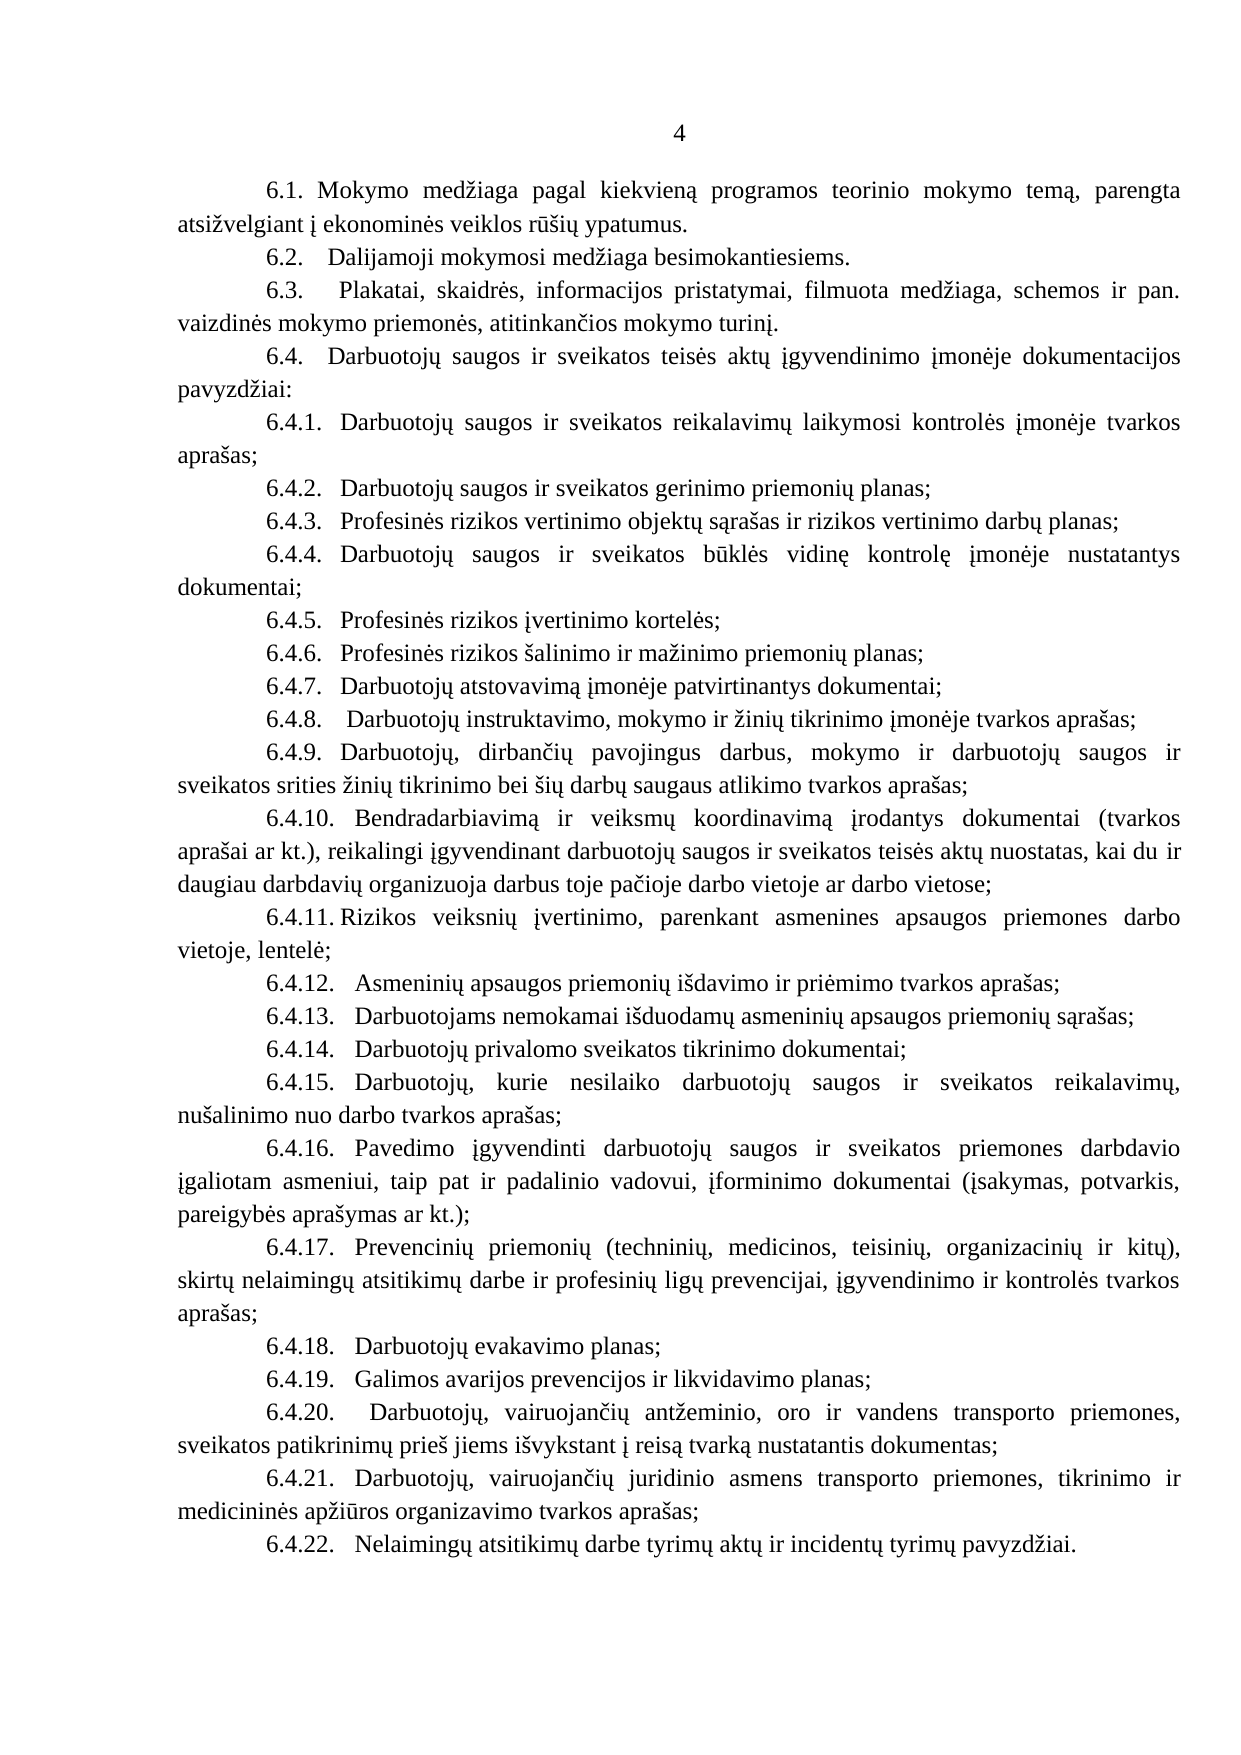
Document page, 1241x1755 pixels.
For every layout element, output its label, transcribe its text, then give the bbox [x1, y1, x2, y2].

text 6.4.5. Profesinės rizikos įvertinimo kortelės; [177, 605, 1181, 634]
text 6.4.7. Darbuotojų atstovavimą įmonėje patvirtinantys dokumentai; [177, 671, 1181, 700]
text 6.3. Plakatai, skaidrės, informacijos pristatymai, filmuota medžiaga, schemos ir pan. vaizdinės mokymo priemonės, atitinkančios mokymo turinį. [177, 275, 1181, 336]
text 6.2. Dalijamoji mokymosi medžiaga besimokantiesiems. [177, 242, 1181, 270]
text 6.4.2. Darbuotojų saugos ir sveikatos gerinimo priemonių planas; [177, 473, 1181, 502]
text 6.4.18. Darbuotojų evakavimo planas; [177, 1331, 1181, 1360]
text 6.4.13. Darbuotojams nemokamai išduodamų asmeninių apsaugos priemonių sąrašas; [177, 1001, 1181, 1030]
text 6.4.8. Darbuotojų instruktavimo, mokymo ir žinių tikrinimo įmonėje tvarkos aprašas; [177, 704, 1181, 733]
text 6.4.19. Galimos avarijos prevencijos ir likvidavimo planas; [177, 1364, 1181, 1393]
text 6.4.3. Profesinės rizikos vertinimo objektų sąrašas ir rizikos vertinimo darbų planas; [177, 506, 1181, 534]
text 6.4.6. Profesinės rizikos šalinimo ir mažinimo priemonių planas; [177, 638, 1181, 667]
text 6.4.16. Pavedimo įgyvendinti darbuotojų saugos ir sveikatos priemones darbdavio įgaliotam asmeniui, taip pat ir padalinio vadovui, įforminimo dokumentai (įsakymas, potvarkis, pareigybės aprašymas ar kt.); [177, 1133, 1181, 1228]
text 6.4.22. Nelaimingų atsitikimų darbe tyrimų aktų ir incidentų tyrimų pavyzdžiai. [177, 1529, 1181, 1558]
text 6.4.1. Darbuotojų saugos ir sveikatos reikalavimų laikymosi kontrolės įmonėje tvarkos aprašas; [177, 407, 1181, 468]
text 6.1. Mokymo medžiaga pagal kiekvieną programos teorinio mokymo temą, parengta atsižvelgiant į ekonominės veiklos rūšių ypatumus. [177, 176, 1181, 237]
text 6.4.10. Bendradarbiavimą ir veiksmų koordinavimą įrodantys dokumentai (tvarkos aprašai ar kt.), reikalingi įgyvendinant darbuotojų saugos ir sveikatos teisės aktų nuostatas, kai du ir daugiau darbdavių organizuoja darbus toje pačioje darbo vietoje ar darbo vietose; [177, 803, 1181, 898]
text 6.4. Darbuotojų saugos ir sveikatos teisės aktų įgyvendinimo įmonėje dokumentacijos pavyzdžiai: [177, 341, 1181, 402]
text 6.4.12. Asmeninių apsaugos priemonių išdavimo ir priėmimo tvarkos aprašas; [177, 968, 1181, 997]
text 6.4.11. Rizikos veiksnių įvertinimo, parenkant asmenines apsaugos priemones darbo vietoje, lentelė; [177, 902, 1181, 964]
text 6.4.17. Prevencinių priemonių (techninių, medicinos, teisinių, organizacinių ir kitų), skirtų nelaimingų atsitikimų darbe ir profesinių ligų prevencijai, įgyvendinimo ir kontrolės tvarkos aprašas; [177, 1232, 1181, 1327]
text 6.4.21. Darbuotojų, vairuojančių juridinio asmens transporto priemones, tikrinimo ir medicininės apžiūros organizavimo tvarkos aprašas; [177, 1463, 1181, 1525]
text 6.4.20. Darbuotojų, vairuojančių antžeminio, oro ir vandens transporto priemones, sveikatos patikrinimų prieš jiems išvykstant į reisą tvarką nustatantis dokumentas; [177, 1397, 1181, 1459]
text 6.4.9. Darbuotojų, dirbančių pavojingus darbus, mokymo ir darbuotojų saugos ir sveikatos srities žinių tikrinimo bei šių darbų saugaus atlikimo tvarkos aprašas; [177, 737, 1181, 799]
text 6.4.4. Darbuotojų saugos ir sveikatos būklės vidinę kontrolę įmonėje nustatantys dokumentai; [177, 539, 1181, 601]
text 6.4.14. Darbuotojų privalomo sveikatos tikrinimo dokumentai; [177, 1034, 1181, 1063]
text 6.4.15. Darbuotojų, kurie nesilaiko darbuotojų saugos ir sveikatos reikalavimų, nušalinimo nuo darbo tvarkos aprašas; [177, 1067, 1181, 1129]
